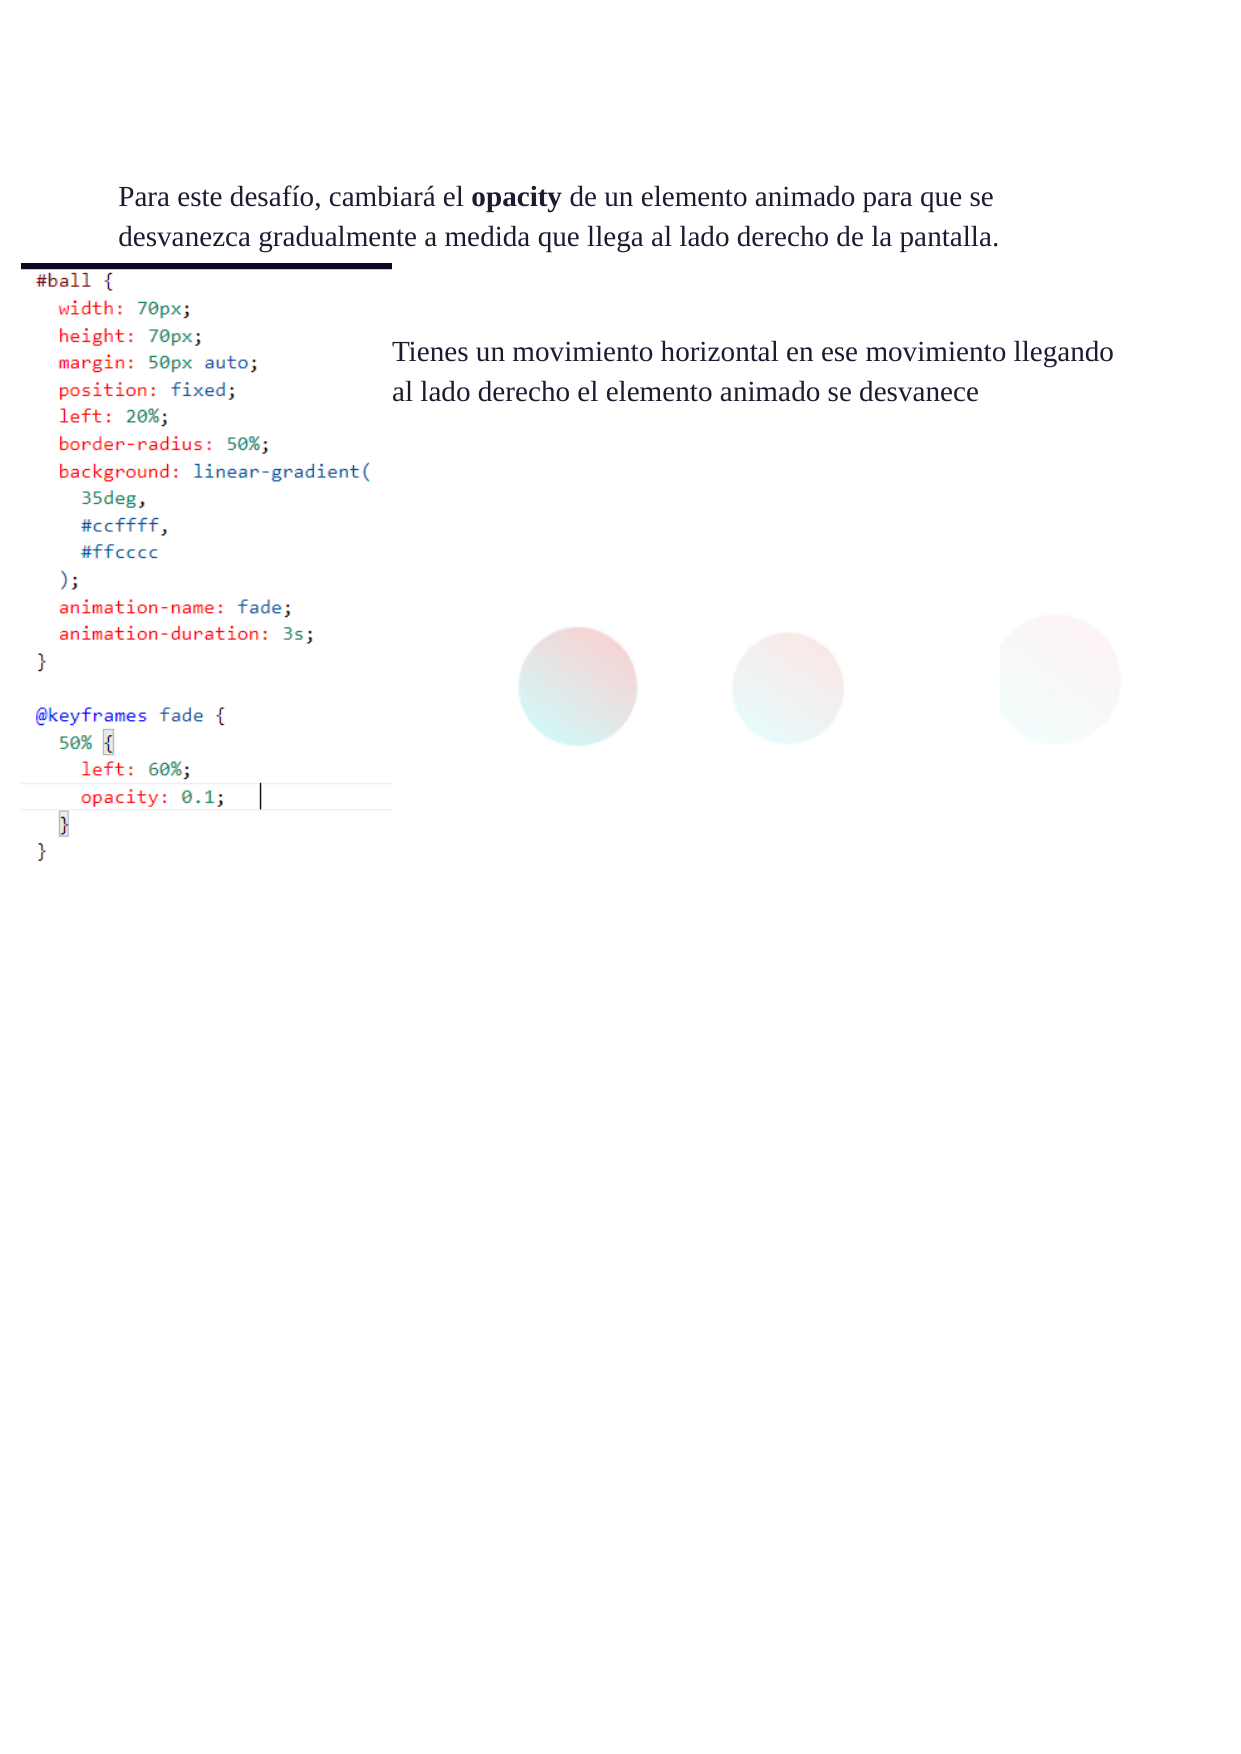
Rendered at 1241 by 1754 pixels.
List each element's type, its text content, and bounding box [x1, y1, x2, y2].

picture [455, 572, 1240, 826]
picture [21, 263, 392, 876]
text Para este desafío, cambiará el opacity de un elemento animado para que se desvanezca gradualmente a medida que llega al lado derecho de la pantalla. [118, 179, 1122, 252]
text Tienes un movimiento horizontal en ese movimiento llegando al lado derecho el elemento animado se desvanece [392, 334, 1122, 408]
